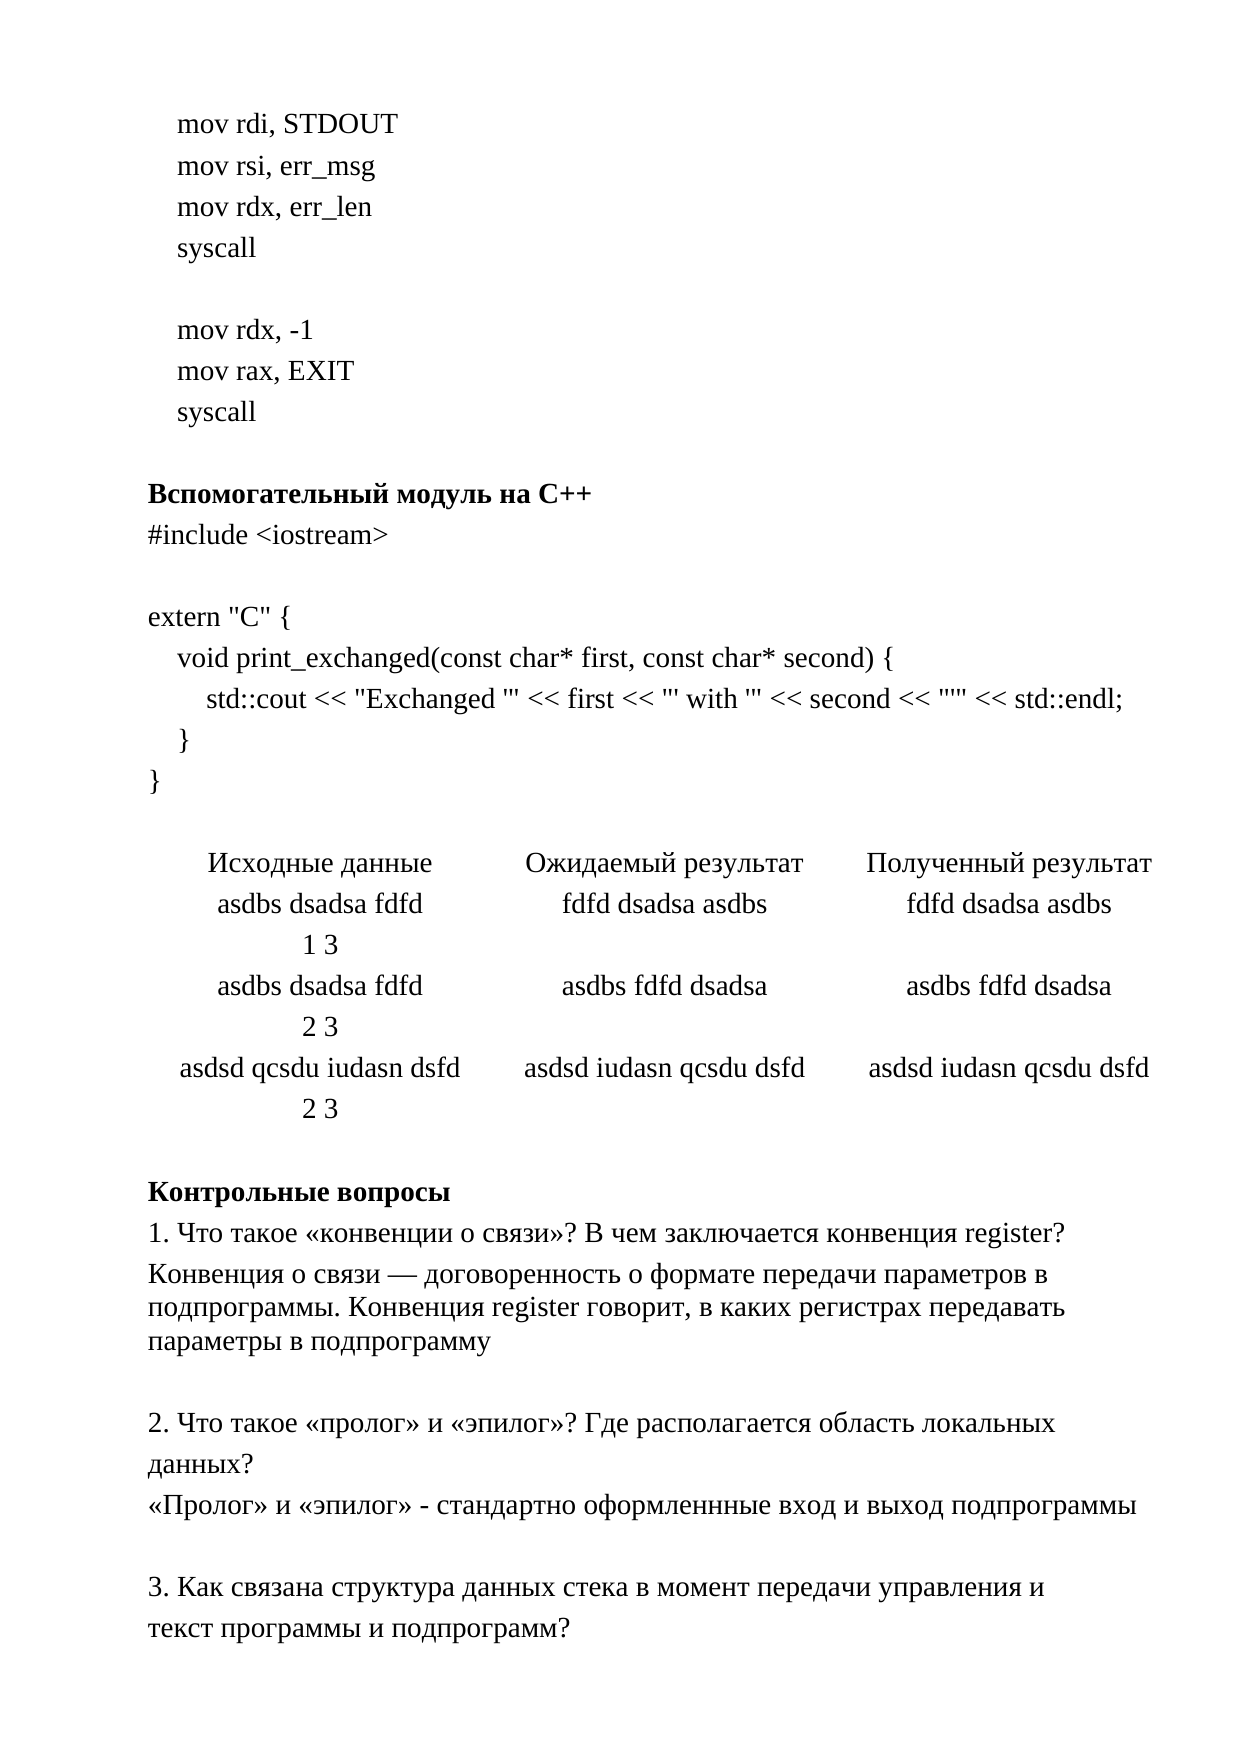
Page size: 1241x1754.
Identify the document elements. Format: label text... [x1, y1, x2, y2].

text mov rdi, STDOUT [148, 107, 1181, 140]
table_cell asdbs fdfd dsadsa [492, 961, 837, 1043]
text 1. Что такое «конвенции о связи»? В чем заключается конвенция register? [148, 1215, 1181, 1248]
table_cell asdbs dsadsa fdfd 1 3 [148, 879, 492, 961]
text std::cout << "Exchanged '" << first << "' with '" << second << "'" << std::endl; [148, 681, 1181, 715]
text mov rdx, -1 [148, 312, 1181, 345]
text Конвенция о связи — договоренность о формате передачи параметров в подпрограммы. Конвенция register говорит, в каких регистрах передавать параметры в подпрограмму [148, 1256, 1181, 1356]
table_header Полученный результат [837, 838, 1181, 879]
table_header Ожидаемый результат [492, 838, 837, 879]
text Контрольные вопросы [148, 1174, 1181, 1207]
text void print_exchanged(const char* first, const char* second) { [148, 640, 1181, 674]
text 3. Как связана структура данных стека в момент передачи управления и [148, 1569, 1181, 1603]
text #include <iostream> [148, 517, 1181, 551]
text «Пролог» и «эпилог» - стандартно оформленнные вход и выход подпрограммы [148, 1487, 1181, 1521]
table_cell asdsd iudasn qcsdu dsfd [492, 1043, 837, 1125]
text extern "C" { [148, 599, 1181, 633]
table_cell asdsd iudasn qcsdu dsfd [837, 1043, 1181, 1125]
text текст программы и подпрограмм? [148, 1610, 1181, 1644]
text syscall [148, 394, 1181, 427]
text syscall [148, 230, 1181, 263]
text mov rsi, err_msg [148, 148, 1181, 181]
text mov rdx, err_len [148, 189, 1181, 222]
text mov rax, EXIT [148, 353, 1181, 386]
table_cell fdfd dsadsa asdbs [837, 879, 1181, 961]
table_cell asdbs fdfd dsadsa [837, 961, 1181, 1043]
text Вспомогательный модуль на C++ [148, 476, 1181, 509]
table_cell fdfd dsadsa asdbs [492, 879, 837, 961]
text } [148, 763, 1181, 797]
table_cell asdbs dsadsa fdfd 2 3 [148, 961, 492, 1043]
text данных? [148, 1446, 1181, 1479]
table_header Исходные данные [148, 838, 492, 879]
table_cell asdsd qcsdu iudasn dsfd 2 3 [148, 1043, 492, 1125]
text } [148, 722, 1181, 756]
text 2. Что такое «пролог» и «эпилог»? Где располагается область локальных [148, 1405, 1181, 1438]
